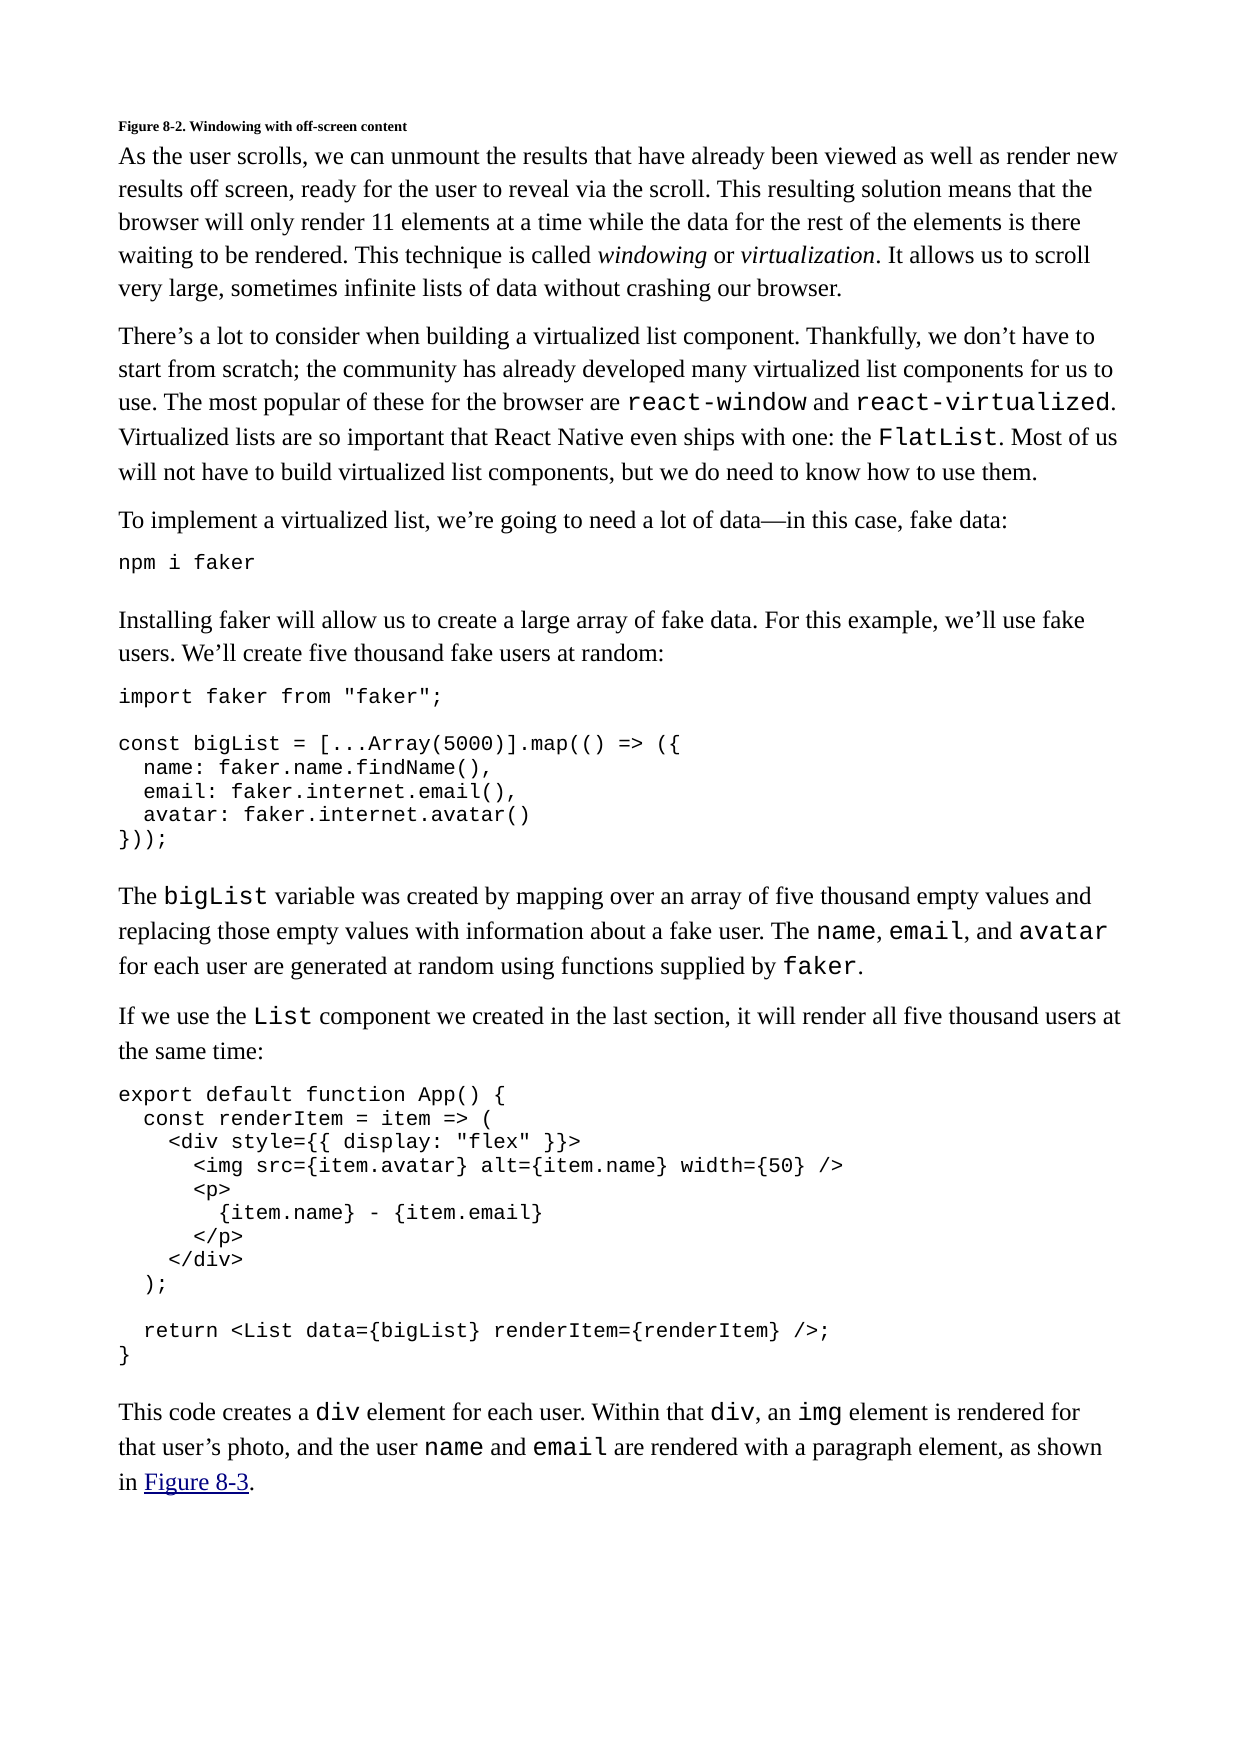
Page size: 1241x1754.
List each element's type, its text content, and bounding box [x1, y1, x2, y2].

text import faker from "faker"; [118, 686, 1122, 710]
text This code creates a div element for each user. Within that div, an img element is rendered for that user’s photo, and the user name and email are rendered with a paragraph element, as shown in Figure 8-3. [118, 1397, 1122, 1496]
text })); [118, 828, 1122, 852]
text </div> [118, 1249, 1122, 1273]
text <p> [118, 1178, 1122, 1202]
text email: faker.internet.email(), [118, 781, 1122, 804]
text } [118, 1344, 1122, 1368]
text </p> [118, 1226, 1122, 1249]
text const bigList = [...Array(5000)].map(() => ({ [118, 733, 1122, 757]
text Installing faker will allow us to create a large array of fake data. For this example, we’ll use fake users. We’ll create five thousand fake users at random: [118, 605, 1122, 667]
text const renderItem = item => ( [118, 1108, 1122, 1131]
text {item.name} - {item.email} [118, 1202, 1122, 1226]
text <div style={{ display: "flex" }}> [118, 1131, 1122, 1155]
text ); [118, 1273, 1122, 1297]
text return <List data={bigList} renderItem={renderItem} />; [118, 1320, 1122, 1344]
text The bigList variable was created by mapping over an array of five thousand empty values and replacing those empty values with information about a fake user. The name, email, and avatar for each user are generated at random using functions supplied by faker. [118, 881, 1122, 982]
text To implement a virtualized list, we’re going to need a lot of data—in this case, fake data: [118, 505, 1122, 533]
text name: faker.name.findName(), [118, 757, 1122, 781]
text npm i faker [118, 552, 1122, 576]
text export default function App() { [118, 1084, 1122, 1108]
text If we use the List component we created in the last section, it will render all five thousand users at the same time: [118, 1001, 1122, 1065]
text As the user scrolls, we can unmount the results that have already been viewed as well as render new results off screen, ready for the user to reveal via the scroll. This resulting solution means that the browser will only render 11 elements at a time while the data for the rest of the elements is there waiting to be rendered. This technique is called windowing or virtualization. It allows us to scroll very large, sometimes infinite lists of data without crashing our browser. [118, 141, 1122, 302]
text There’s a lot to consider when building a virtualized list component. Thankfully, we don’t have to start from scratch; the community has already developed many virtualized list components for us to use. The most popular of these for the browser are react-window and react-virtualized. Virtualized lists are so important that React Native even ships with one: the FlatList. Most of us will not have to build virtualized list components, but we do need to know how to use them. [118, 321, 1122, 486]
subtitle Figure 8-2. Windowing with off-screen content [118, 118, 1122, 135]
text avatar: faker.internet.avatar() [118, 804, 1122, 828]
text <img src={item.avatar} alt={item.name} width={50} /> [118, 1155, 1122, 1178]
